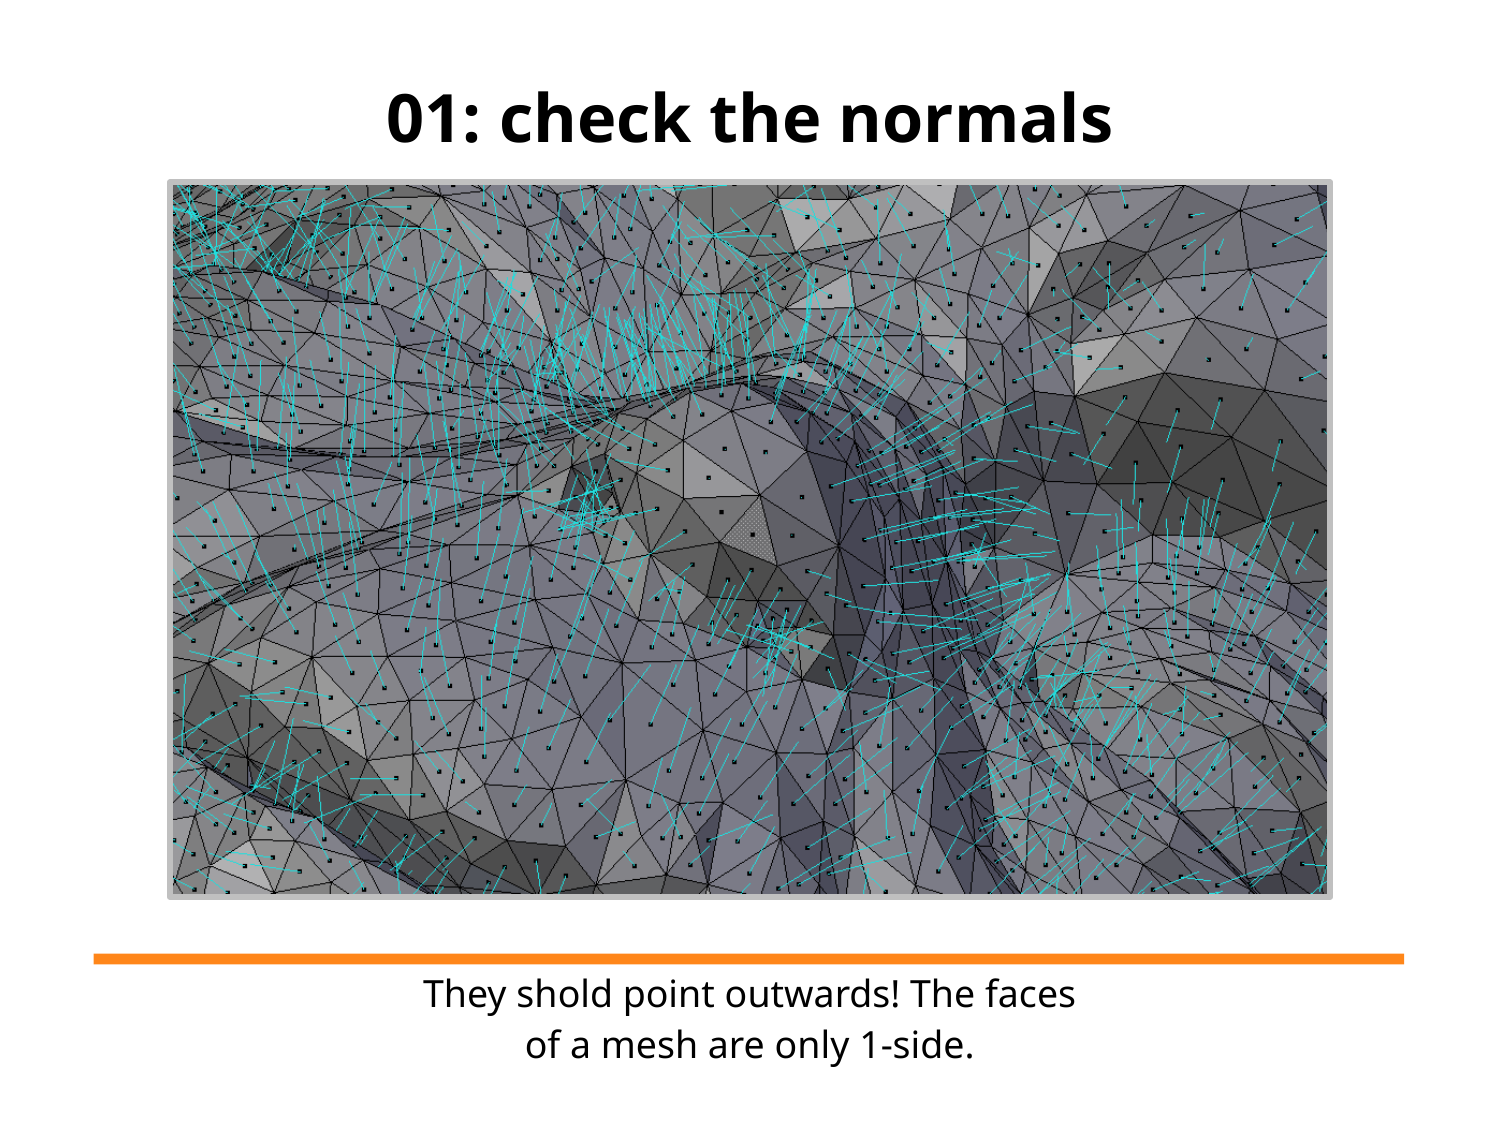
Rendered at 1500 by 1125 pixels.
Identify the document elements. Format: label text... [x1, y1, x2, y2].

text_box They shold point outwards! The faces of a mesh are only 1-side. [402, 960, 1098, 1064]
picture [0, 0, 1500, 1125]
title 01: check the normals [75, 44, 1426, 188]
